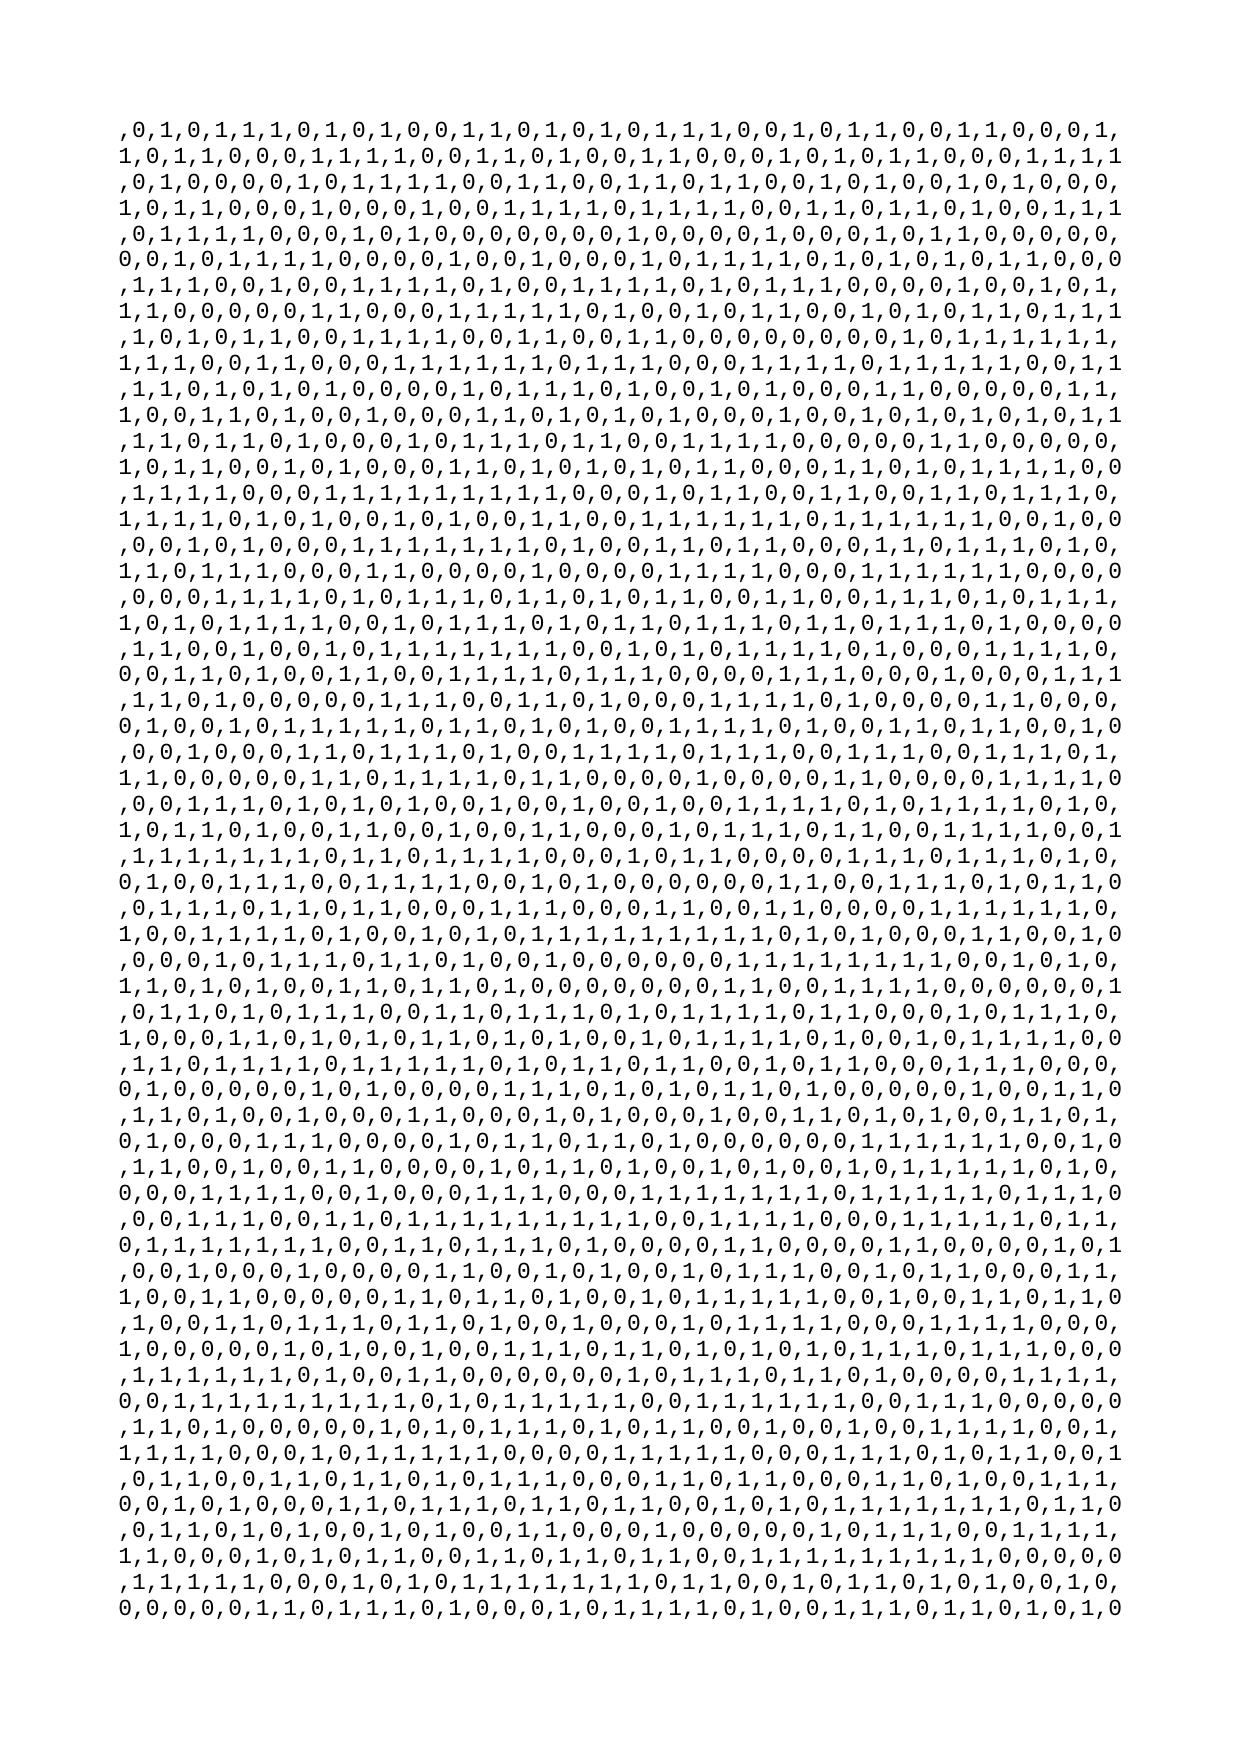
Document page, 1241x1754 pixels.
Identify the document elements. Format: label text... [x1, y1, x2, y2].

text ,0,1,0,1,1,1,0,1,0,1,0,0,1,1,0,1,0,1,0,1,1,1,0,0,1,0,1,1,0,0,1,1,0,0,0,1,1,0,1,1,0,0,0,1,1,1,1,0,0,1,1,0,1,0,0,1,1,0,0,0,1,0,1,0,1,1,0,0,0,1,1,1,1,0,1,0,0,0,0,1,0,1,1,1,1,0,0,1,1,0,0,1,1,0,1,1,0,0,1,0,1,0,0,1,0,1,0,0,0,1,0,1,1,0,0,0,1,0,0,0,1,0,0,1,1,1,1,0,1,1,1,1,0,0,1,1,0,1,1,0,1,0,0,1,1,1,0,1,1,1,1,0,0,0,1,0,1,0,0,0,0,0,0,0,1,0,0,0,0,1,0,0,0,1,0,1,1,0,0,0,0,0,0,0,1,0,1,1,1,1,0,0,0,0,1,0,0,1,0,0,0,1,0,1,1,1,1,0,1,0,1,0,1,0,1,1,0,0,0,1,1,1,0,0,1,0,0,1,1,1,1,0,1,0,0,1,1,1,1,0,1,0,1,1,1,0,0,0,0,1,0,0,1,0,1,1,1,0,0,0,0,0,1,1,0,0,0,1,1,1,1,1,0,1,0,0,1,0,1,1,0,0,1,0,1,0,1,1,0,1,1,1,1,0,1,0,1,1,0,0,1,1,1,1,0,0,1,1,0,0,1,1,0,0,0,0,0,0,0,0,1,0,1,1,1,1,1,1,1,1,1,0,0,1,1,0,0,0,1,1,1,1,1,1,0,1,1,1,0,0,0,1,1,1,1,0,1,1,1,1,1,0,0,1,1,1,1,0,1,0,1,0,1,0,0,0,0,1,0,1,1,1,0,1,0,0,1,0,1,0,0,0,1,1,0,0,0,0,0,1,1,1,0,0,1,1,0,1,0,0,1,0,0,0,1,1,0,1,0,1,0,1,0,0,0,1,0,0,1,0,1,0,1,0,1,0,1,1,1,1,0,1,1,0,1,0,0,0,1,0,1,1,1,0,1,1,0,0,1,1,1,1,0,0,0,0,0,1,1,0,0,0,0,0,1,0,1,1,0,0,1,0,1,0,0,0,1,1,0,1,0,1,0,1,0,1,1,0,0,0,1,1,0,1,0,1,1,1,1,0,0,1,1,1,1,0,0,0,1,1,1,1,1,1,1,1,1,0,0,0,1,0,1,1,0,0,1,1,0,0,1,1,0,1,1,1,0,1,1,1,1,0,1,0,1,0,0,1,0,1,0,0,1,1,0,0,1,1,1,1,1,1,0,1,1,1,1,1,1,0,0,1,0,0,0,0,1,0,1,0,0,0,1,1,1,1,1,1,1,0,1,0,0,1,1,0,1,1,0,0,0,1,1,0,1,1,1,0,1,0,1,1,0,1,1,1,0,0,0,1,1,0,0,0,0,1,0,0,0,0,1,1,1,1,0,0,0,1,1,1,1,1,1,0,0,0,0,0,0,0,1,1,1,1,0,1,0,1,1,1,0,1,1,0,1,0,1,1,0,0,1,1,0,0,1,1,1,0,1,0,1,1,1,1,0,1,0,1,1,1,1,0,0,1,0,1,1,1,0,1,0,1,1,0,1,1,1,0,1,1,0,1,1,1,0,1,0,0,0,0,1,1,0,0,1,0,0,1,0,1,1,1,1,1,1,1,0,0,1,0,1,0,1,1,1,1,0,1,0,0,0,1,1,1,1,0,0,0,1,1,0,1,0,0,1,1,0,0,1,1,1,1,0,1,1,1,0,0,0,0,1,1,1,0,0,0,1,0,0,0,1,1,1,1,1,0,1,0,0,0,0,0,1,1,1,0,0,1,1,0,1,0,0,0,1,1,1,1,0,1,0,0,0,0,1,1,0,0,0,0,1,0,0,1,0,1,1,1,1,1,0,1,1,0,1,0,1,0,0,1,1,1,1,0,1,0,0,1,1,0,1,1,0,0,1,0,0,0,1,0,0,0,1,1,0,1,1,1,0,1,0,0,1,1,1,1,0,1,1,1,0,0,1,1,1,0,0,1,1,1,0,1,1,1,0,0,0,0,0,1,1,0,1,1,1,1,0,1,1,0,0,0,0,1,0,0,0,0,1,1,0,0,0,0,1,1,1,1,0,0,0,1,1,1,0,1,0,1,0,1,0,0,1,0,0,1,0,0,1,0,0,1,1,1,1,0,1,0,1,1,1,1,0,1,0,1,0,1,1,0,1,0,0,1,1,0,0,1,0,0,1,1,0,0,0,1,0,1,1,1,0,1,1,0,0,1,1,1,1,0,0,1,1,1,1,1,1,1,1,0,1,1,0,1,1,1,1,0,0,0,1,0,1,1,0,0,0,0,1,1,1,0,1,1,1,0,1,0,0,1,0,0,1,1,1,0,0,1,1,1,1,0,0,1,0,1,0,0,0,0,0,0,1,1,0,0,1,1,1,0,1,0,1,1,0,0,1,1,1,0,1,1,0,1,1,0,0,0,1,1,1,0,0,0,1,1,0,0,1,1,0,0,0,0,1,1,1,1,1,1,0,1,0,0,1,1,1,1,0,1,0,0,1,0,1,0,1,1,1,1,1,1,1,1,1,0,1,0,1,0,0,0,1,1,0,0,1,0,0,0,0,1,0,1,1,1,0,1,1,0,1,0,0,1,0,0,0,0,0,0,1,1,1,1,1,1,1,1,0,0,1,0,1,0,1,1,0,1,0,1,0,0,1,1,0,1,1,0,1,0,0,0,0,0,0,0,1,1,0,0,1,1,1,1,0,0,0,0,0,0,1,0,1,1,0,1,0,1,1,1,0,0,1,1,0,1,1,1,0,1,0,1,1,1,1,0,1,1,0,0,0,1,0,1,1,1,0,1,0,0,0,1,1,0,1,0,1,0,1,1,0,1,0,1,0,0,1,0,1,1,1,1,0,1,0,0,1,0,1,1,1,1,0,0,1,1,0,1,1,1,1,0,1,1,1,1,1,0,1,0,1,1,0,1,1,0,0,1,0,1,1,0,0,0,1,1,1,0,0,0,0,1,0,0,0,0,0,1,0,1,0,0,0,0,1,1,1,0,1,0,1,0,1,1,0,1,0,0,0,0,0,1,0,0,1,1,0,1,1,0,1,0,0,1,0,0,0,1,1,0,0,0,1,0,1,0,0,0,1,0,0,1,1,0,1,0,1,0,0,1,1,0,1,0,1,0,0,0,1,1,1,0,0,0,0,1,0,1,1,0,1,1,0,1,0,0,0,0,0,0,1,1,1,1,1,1,0,0,1,0,1,1,0,0,1,0,0,1,1,0,0,0,0,1,0,1,1,0,1,0,0,1,0,1,0,0,1,0,1,1,1,1,1,0,1,0,0,0,0,1,1,1,1,0,0,1,0,0,0,1,1,1,0,0,0,1,1,1,1,1,1,1,0,1,1,1,1,1,0,1,1,1,0,0,0,1,1,1,0,0,1,1,0,1,1,1,1,1,1,1,1,1,0,0,1,1,1,1,0,0,0,1,1,1,1,1,0,1,1,0,1,1,1,1,1,1,1,0,0,1,1,0,1,1,1,0,1,0,0,0,0,1,1,0,0,0,0,1,1,0,0,0,0,1,0,1,0,0,1,0,0,0,1,0,0,0,0,1,1,0,0,1,0,1,0,0,1,0,1,1,1,0,0,1,0,1,1,0,0,0,1,1,1,0,0,1,1,0,0,0,0,0,1,1,0,1,1,0,1,0,0,1,0,1,1,1,1,1,0,0,1,0,0,1,1,0,1,1,0,1,0,0,1,1,0,1,1,1,0,1,1,0,1,0,0,1,0,0,0,1,0,1,1,1,1,0,0,0,1,1,1,1,0,0,0,1,0,0,0,0,0,1,0,1,0,0,1,0,0,1,1,1,0,1,1,0,1,0,1,0,1,0,1,1,1,0,1,1,1,0,0,0,1,1,1,1,1,1,0,1,0,0,1,1,0,0,0,0,0,0,1,0,1,1,1,0,1,1,0,1,0,0,0,0,1,1,1,1,0,0,1,1,1,1,1,1,1,1,1,0,1,0,1,1,1,1,1,0,0,1,1,1,1,1,1,0,0,1,1,1,0,0,0,0,0,1,1,0,1,0,0,0,0,0,1,0,1,0,1,1,1,0,1,0,1,1,0,0,1,0,0,1,0,0,1,1,1,1,0,0,1,1,1,1,1,0,0,0,1,0,1,1,1,1,1,0,0,0,0,1,1,1,1,1,0,0,0,1,1,1,0,1,0,1,1,0,0,1,0,1,1,0,0,1,1,0,1,1,0,1,0,1,1,1,0,0,0,1,1,0,1,1,0,0,0,1,1,0,1,0,0,1,1,1,0,0,1,0,1,0,0,0,1,1,0,1,1,1,0,1,1,0,1,1,0,0,1,0,1,0,1,1,1,1,1,1,1,0,1,1,0,0,1,1,0,1,0,1,0,0,1,0,1,0,0,1,1,0,0,0,1,0,0,0,0,0,1,0,1,1,1,0,0,1,1,1,1,1,1,0,0,0,1,0,1,0,1,1,0,0,1,1,0,1,1,0,1,1,0,0,1,1,1,1,1,1,1,1,1,0,0,0,0,0,1,1,1,1,1,0,0,0,1,0,1,0,1,1,1,1,1,1,1,0,1,1,0,0,1,0,1,1,0,1,0,1,0,0,1,0,0,0,0,0,0,1,1,0,1,1,1,0,1,0,0,0,1,0,1,1,1,1,0,1,0,0,1,1,1,0,1,1,0,1,0,1,0 [118, 118, 1122, 1622]
